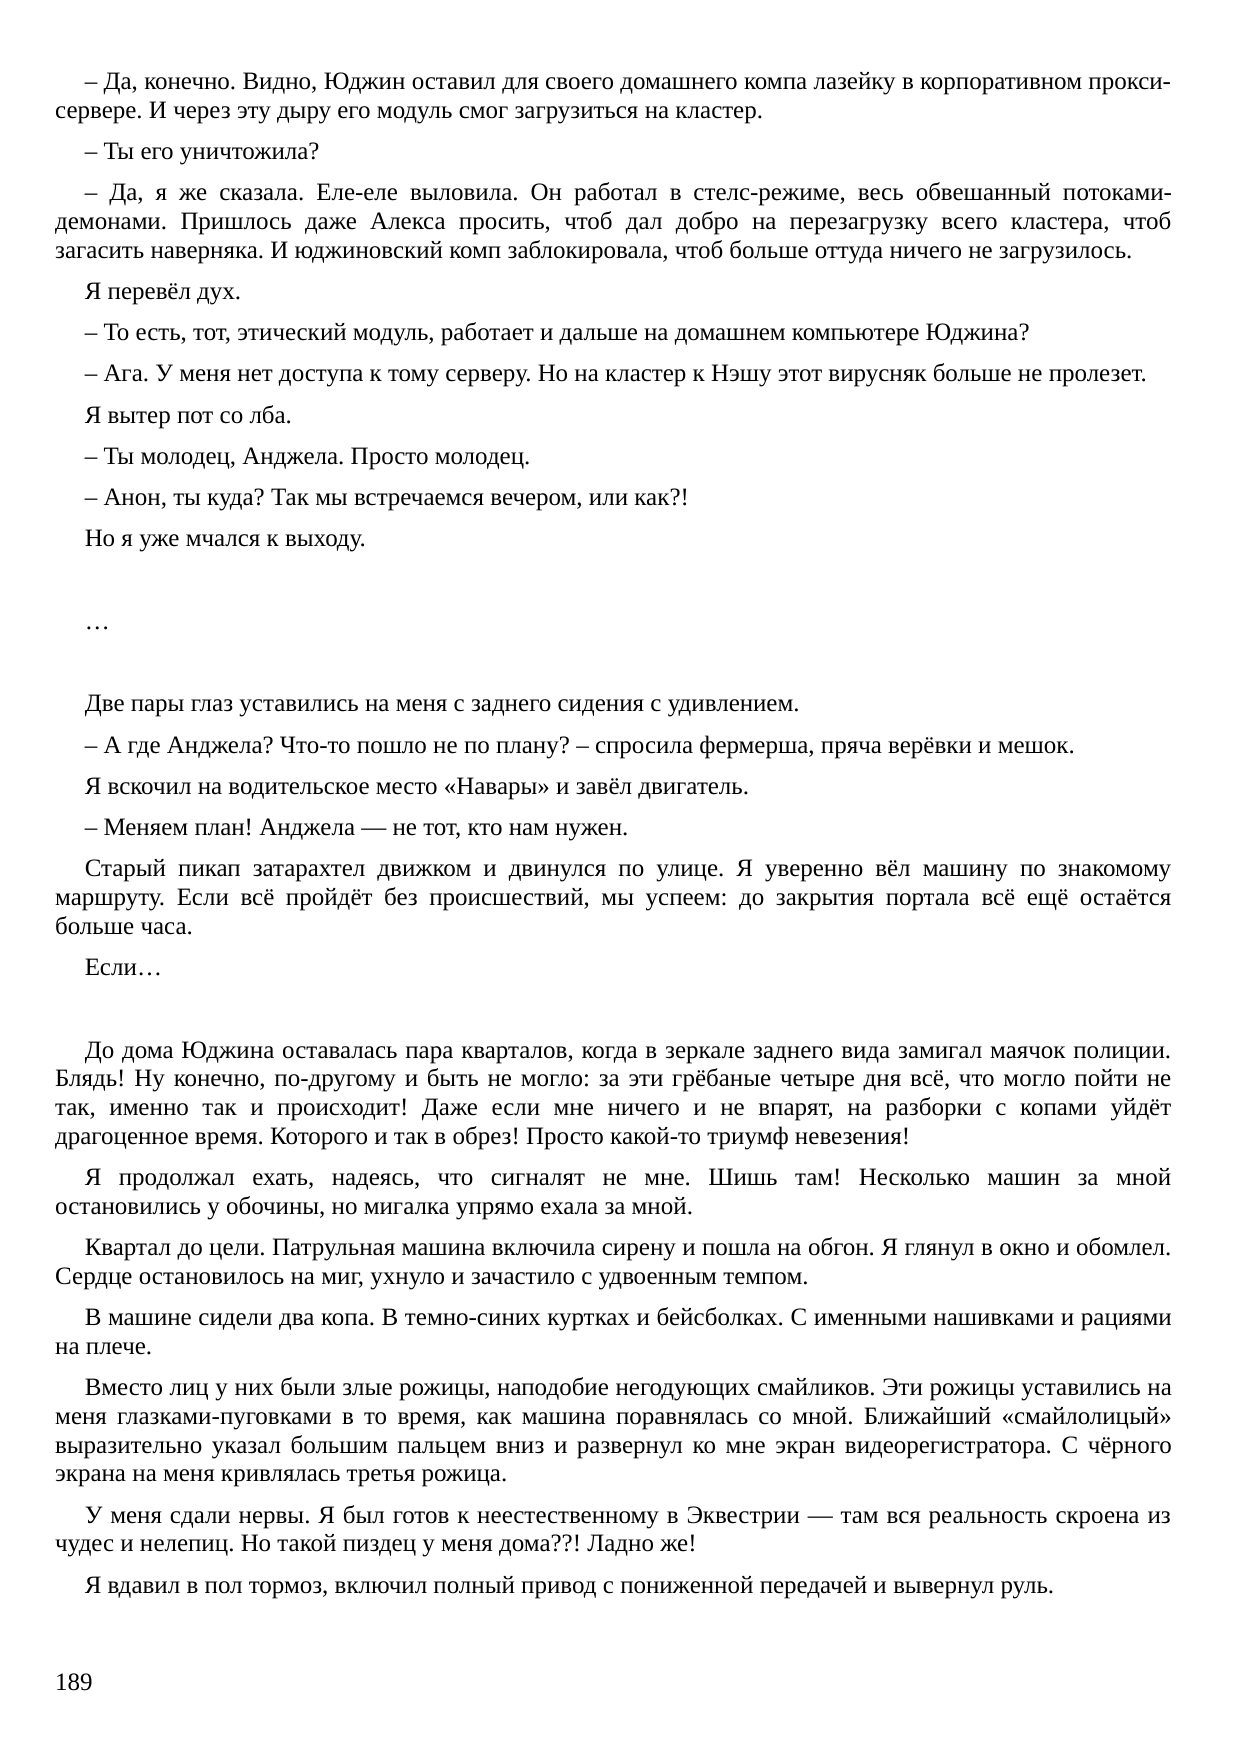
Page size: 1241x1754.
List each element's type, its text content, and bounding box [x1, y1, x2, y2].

text – Ты молодец, Анджела. Просто молодец. [55, 441, 1173, 470]
text – Ага. У меня нет доступа к тому серверу. Но на кластер к Нэшу этот вирусняк больше не пролезет. [55, 358, 1173, 387]
text – То есть, тот, этический модуль, работает и дальше на домашнем компьютере Юджина? [55, 317, 1173, 346]
text Вместо лиц у них были злые рожицы, наподобие негодующих смайликов. Эти рожицы уставились на меня глазками-пуговками в то время, как машина поравнялась со мной. Ближайший «смайлолицый» выразительно указал большим пальцем вниз и развернул ко мне экран видеорегистратора. С чёрного экрана на меня кривлялась третья рожица. [55, 1372, 1173, 1487]
text Я вскочил на водительское место «Навары» и завёл двигатель. [55, 771, 1173, 800]
text Я перевёл дух. [55, 276, 1173, 305]
text Я продолжал ехать, надеясь, что сигналят не мне. Шишь там! Несколько машин за мной остановились у обочины, но мигалка упрямо ехала за мной. [55, 1162, 1173, 1220]
text – Меняем план! Анджела — не тот, кто нам нужен. [55, 812, 1173, 841]
text – А где Анджела? Что-то пошло не по плану? – спросила фермерша, пряча верёвки и мешок. [55, 730, 1173, 758]
text До дома Юджина оставалась пара кварталов, когда в зеркале заднего вида замигал маячок полиции. Блядь! Ну конечно, по-другому и быть не могло: за эти грёбаные четыре дня всё, что могло пойти не так, именно так и происходит! Даже если мне ничего и не впарят, на разборки с копами уйдёт драгоценное время. Которого и так в обрез! Просто какой-то триумф невезения! [55, 1035, 1173, 1150]
text Старый пикап затарахтел движком и двинулся по улице. Я уверенно вёл машину по знакомому маршруту. Если всё пройдёт без происшествий, мы успеем: до закрытия портала всё ещё остаётся больше часа. [55, 853, 1173, 940]
text … [55, 606, 1173, 635]
text – Ты его уничтожила? [55, 136, 1173, 165]
text Я вытер пот со лба. [55, 400, 1173, 428]
text В машине сидели два копа. В темно-синих куртках и бейсболках. С именными нашивками и рациями на плече. [55, 1302, 1173, 1360]
text Но я уже мчался к выходу. [55, 523, 1173, 552]
text Если… [55, 952, 1173, 981]
text Я вдавил в пол тормоз, включил полный привод с пониженной передачей и вывернул руль. [55, 1570, 1173, 1598]
text – Да, конечно. Видно, Юджин оставил для своего домашнего компа лазейку в корпоративном прокси-сервере. И через эту дыру его модуль смог загрузиться на кластер. [55, 66, 1173, 123]
text Квартал до цели. Патрульная машина включила сирену и пошла на обгон. Я глянул в окно и обомлел. Сердце остановилось на миг, ухнуло и зачастило с удвоенным темпом. [55, 1232, 1173, 1290]
text – Да, я же сказала. Еле-еле выловила. Он работал в стелс-режиме, весь обвешанный потоками-демонами. Пришлось даже Алекса просить, чтоб дал добро на перезагрузку всего кластера, чтоб загасить наверняка. И юджиновский комп заблокировала, чтоб больше оттуда ничего не загрузилось. [55, 177, 1173, 263]
text Две пары глаз уставились на меня с заднего сидения с удивлением. [55, 688, 1173, 717]
text – Анон, ты куда? Так мы встречаемся вечером, или как?! [55, 482, 1173, 511]
text У меня сдали нервы. Я был готов к неестественному в Эквестрии — там вся реальность скроена из чудес и нелепиц. Но такой пиздец у меня дома??! Ладно же! [55, 1500, 1173, 1557]
